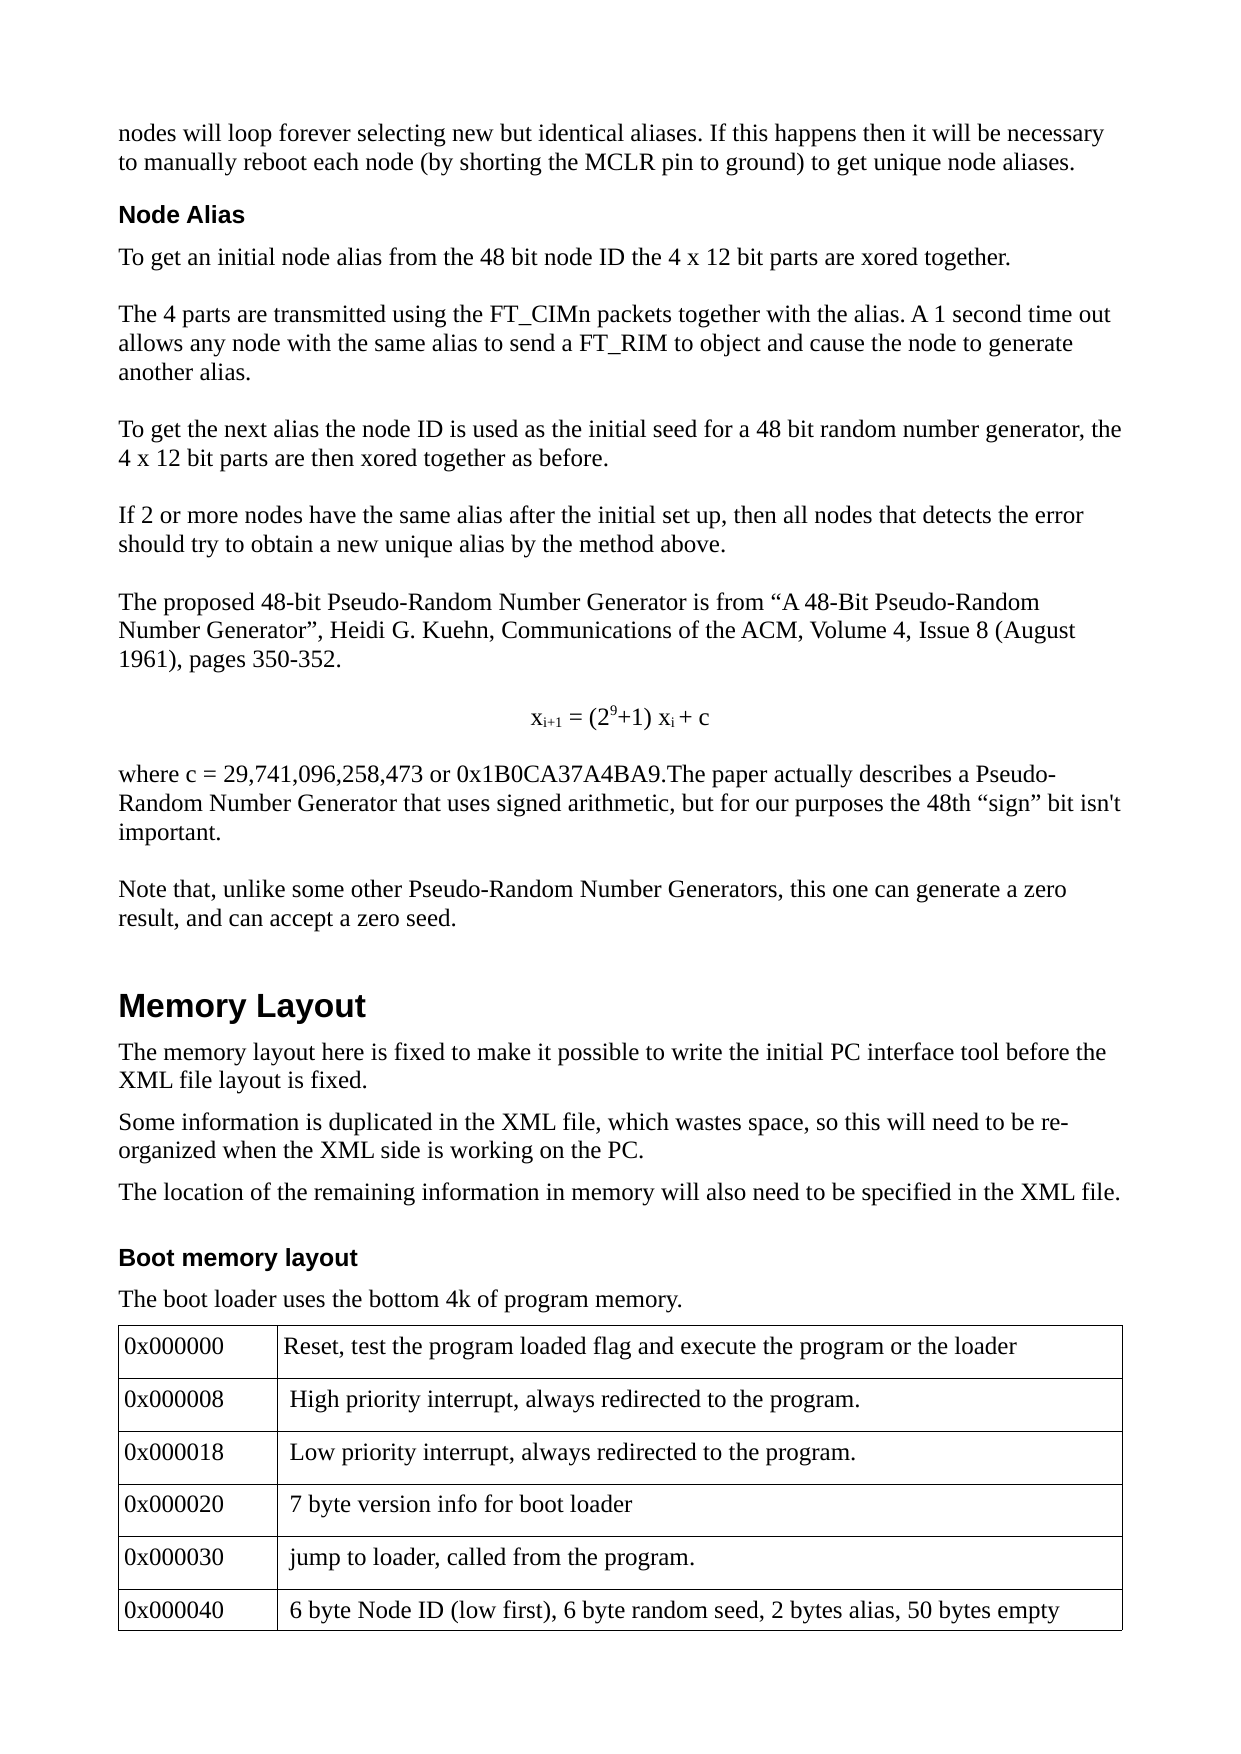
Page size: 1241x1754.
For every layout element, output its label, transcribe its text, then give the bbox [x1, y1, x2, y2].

text Some information is duplicated in the XML file, which wastes space, so this will need to be re-organized when the XML side is working on the PC. [118, 1107, 1122, 1164]
subtitle Memory Layout [118, 985, 1122, 1024]
text To get an initial node alias from the 48 bit node ID the 4 x 12 bit parts are xored together. [118, 242, 1122, 270]
table_header Reset, test the program loaded flag and execute the program or the loader [278, 1326, 1122, 1378]
text The boot loader uses the bottom 4k of program memory. [118, 1284, 1122, 1313]
subtitle Node Alias [118, 201, 1122, 229]
table_cell 6 byte Node ID (low first), 6 byte random seed, 2 bytes alias, 50 bytes empty [278, 1590, 1122, 1629]
text nodes will loop forever selecting new but identical aliases. If this happens then it will be necessary to manually reboot each node (by shorting the MCLR pin to ground) to get unique node aliases. [118, 118, 1122, 176]
table_cell 0x000020 [119, 1485, 277, 1536]
text The location of the remaining information in memory will also need to be specified in the XML file. [118, 1177, 1122, 1205]
table_cell 7 byte version info for boot loader [278, 1485, 1122, 1536]
text Note that, unlike some other Pseudo-Random Number Generators, this one can generate a zero result, and can accept a zero seed. [118, 874, 1122, 932]
table_cell Low priority interrupt, always redirected to the program. [278, 1432, 1122, 1483]
table_cell 0x000040 [119, 1590, 277, 1629]
text To get the next alias the node ID is used as the initial seed for a 48 bit random number generator, the 4 x 12 bit parts are then xored together as before. [118, 414, 1122, 472]
text where c = 29,741,096,258,473 or 0x1B0CA37A4BA9.The paper actually describes a Pseudo-Random Number Generator that uses signed arithmetic, but for our purposes the 48th “sign” bit isn't important. [118, 759, 1122, 845]
subtitle Boot memory layout [118, 1243, 1122, 1271]
table_cell 0x000008 [119, 1379, 277, 1431]
table_cell jump to loader, called from the program. [278, 1537, 1122, 1589]
table_cell High priority interrupt, always redirected to the program. [278, 1379, 1122, 1431]
text The memory layout here is fixed to make it possible to write the initial PC interface tool before the XML file layout is fixed. [118, 1037, 1122, 1094]
table_cell 0x000018 [119, 1432, 277, 1483]
text If 2 or more nodes have the same alias after the initial set up, then all nodes that detects the error should try to obtain a new unique alias by the method above. [118, 500, 1122, 558]
text The 4 parts are transmitted using the FT_CIMn packets together with the alias. A 1 second time out allows any node with the same alias to send a FT_RIM to object and cause the node to generate another alias. [118, 299, 1122, 385]
table_cell 0x000030 [119, 1537, 277, 1589]
text xi+1 = (29+1) xi + c [118, 702, 1122, 730]
table_header 0x000000 [119, 1326, 277, 1378]
text The proposed 48-bit Pseudo-Random Number Generator is from “A 48-Bit Pseudo-Random Number Generator”, Heidi G. Kuehn, Communications of the ACM, Volume 4, Issue 8 (August 1961), pages 350-352. [118, 587, 1122, 673]
